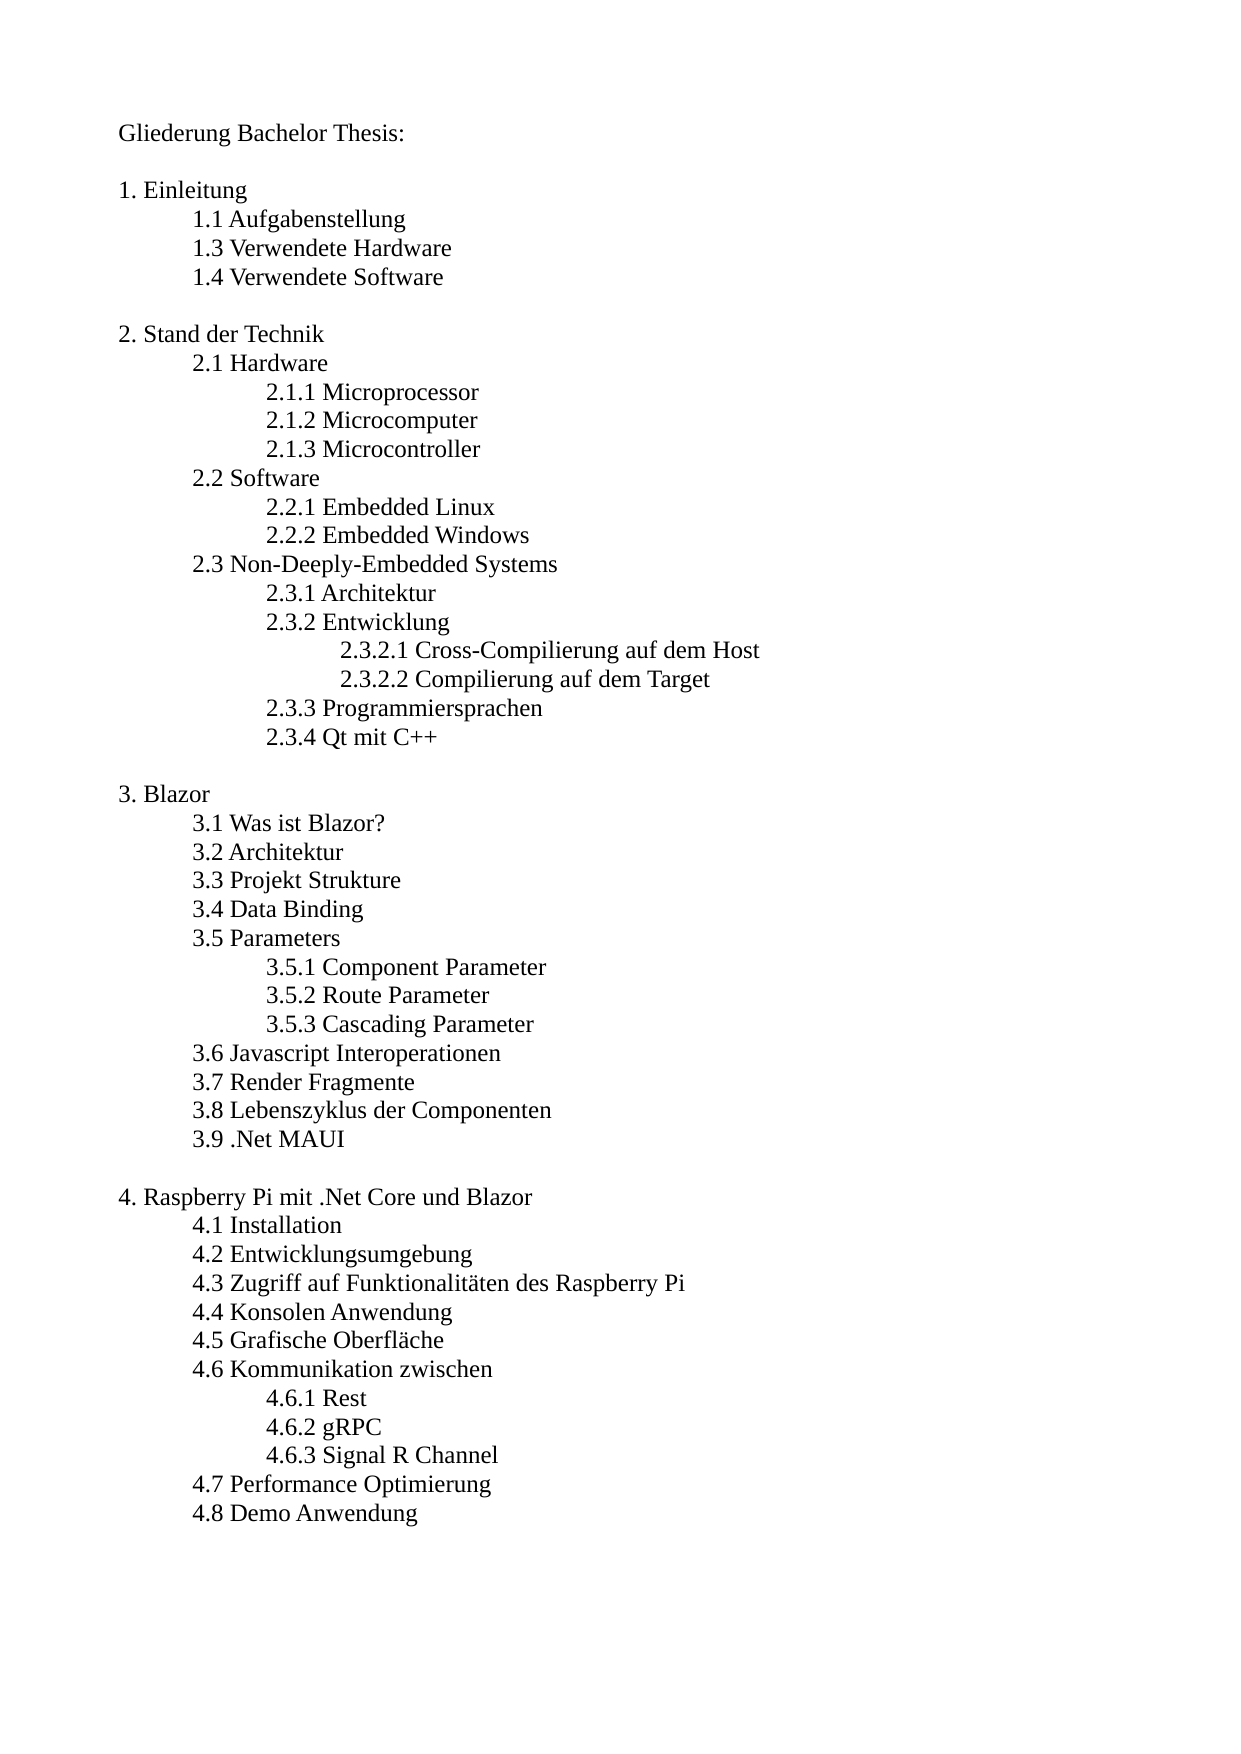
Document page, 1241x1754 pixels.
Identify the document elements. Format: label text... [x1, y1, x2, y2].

text 1.3 Verwendete Hardware 1.4 Verwendete Software [118, 233, 1122, 291]
text 1.1 Aufgabenstellung [118, 204, 1122, 233]
text 4.5 Grafische Oberfläche 4.6 Kommunikation zwischen 4.6.1 Rest 4.6.2 gRPC 4.6.3 Signal R Channel 4.7 Performance Optimierung 4.8 Demo Anwendung [118, 1326, 1122, 1613]
text 2. Stand der Technik 2.1 Hardware 2.1.1 Microprocessor 2.1.2 Microcomputer 2.1.3 Microcontroller 2.2 Software 2.2.1 Embedded Linux 2.2.2 Embedded Windows 2.3 Non-Deeply-Embedded Systems 2.3.1 Architektur 2.3.2 Entwicklung 2.3.2.1 Cross-Compilierung auf dem Host 2.3.2.2 Compilierung auf dem Target 2.3.3 Programmiersprachen 2.3.4 Qt mit C++ 3. Blazor 3.1 Was ist Blazor? 3.2 Architektur 3.3 Projekt Strukture 3.4 Data Binding 3.5 Parameters 3.5.1 Component Parameter 3.5.2 Route Parameter 3.5.3 Cascading Parameter 3.6 Javascript Interoperationen 3.7 Render Fragmente 3.8 Lebenszyklus der Componenten 3.9 .Net MAUI [118, 291, 1122, 1182]
text Gliederung Bachelor Thesis: [118, 118, 1122, 147]
text 4. Raspberry Pi mit .Net Core und Blazor 4.1 Installation 4.2 Entwicklungsumgebung 4.3 Zugriff auf Funktionalitäten des Raspberry Pi 4.4 Konsolen Anwendung [118, 1182, 1122, 1326]
text 1. Einleitung [118, 176, 1122, 204]
